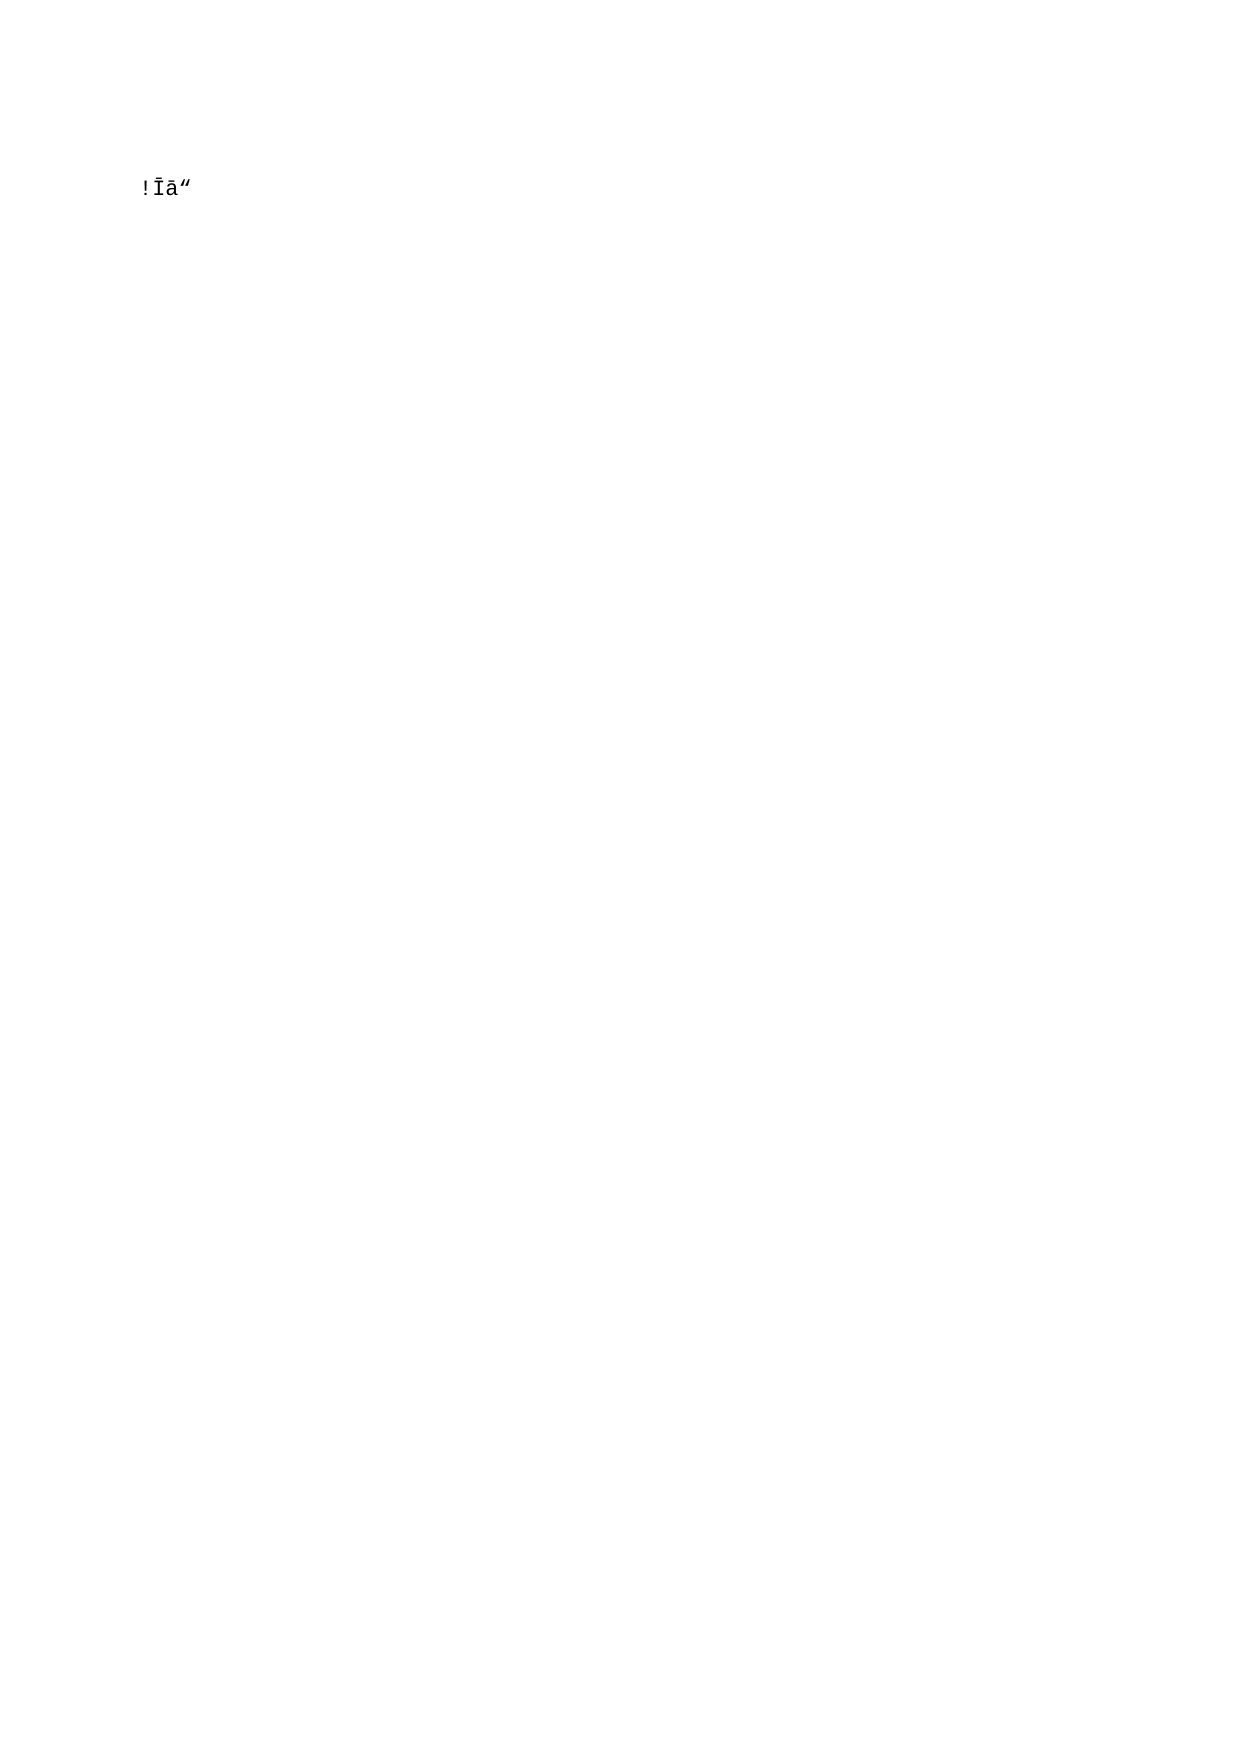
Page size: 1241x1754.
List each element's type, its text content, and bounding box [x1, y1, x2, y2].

text !Īā“ [139, 177, 1101, 202]
